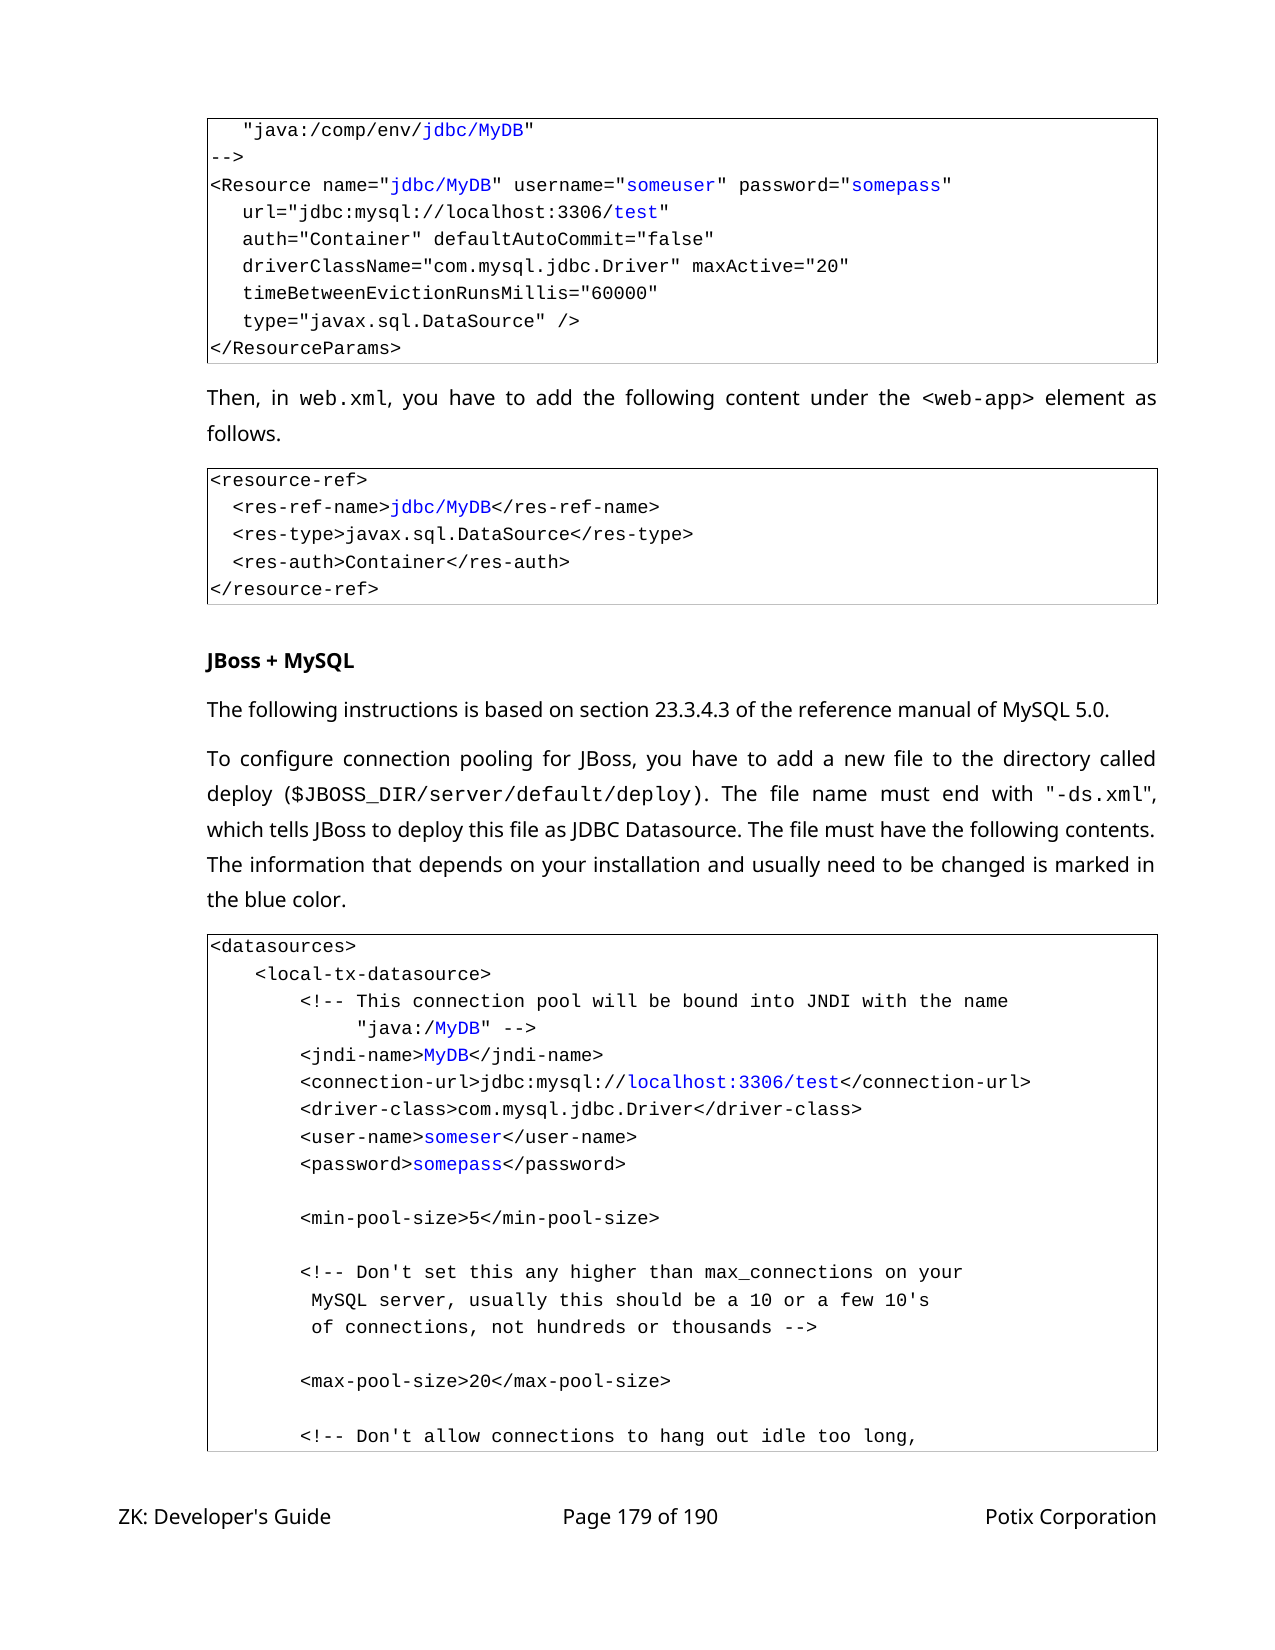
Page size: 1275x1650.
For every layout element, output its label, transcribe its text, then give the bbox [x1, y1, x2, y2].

text <resource-ref> [208, 469, 1157, 492]
text <password>somepass</password> [208, 1152, 1157, 1176]
text Then, in web.xml, you have to add the following content under the <web-app> element as follows. [207, 383, 1157, 447]
text <Resource name="jdbc/MyDB" username="someuser" password="somepass" [208, 172, 1157, 197]
text </resource-ref> [208, 577, 1157, 604]
text --> [208, 145, 1157, 169]
text To configure connection pooling for JBoss, you have to add a new file to the directory called deploy ($JBOSS_DIR/server/default/deploy). The file name must end with "-ds.xml", which tells JBoss to deploy this file as JDBC Datasource. The file must have the following contents. The information that depends on your installation and usually need to be changed is marked in the blue color. [207, 744, 1157, 913]
text auth="Container" defaultAutoCommit="false" [208, 227, 1157, 251]
text timeBetweenEvictionRunsMillis="60000" [208, 281, 1157, 306]
text <!-- Don't set this any higher than max_connections on your [208, 1260, 1157, 1285]
text "java:/comp/env/jdbc/MyDB" [208, 119, 1157, 142]
text </ResourceParams> [208, 336, 1157, 363]
text <datasources> [208, 935, 1157, 958]
text url="jdbc:mysql://localhost:3306/test" [208, 200, 1157, 224]
text <!-- This connection pool will be bound into JNDI with the name [208, 988, 1157, 1013]
text <res-ref-name>jdbc/MyDB</res-ref-name> [208, 495, 1157, 519]
text "java:/MyDB" --> [208, 1016, 1157, 1040]
text <connection-url>jdbc:mysql://localhost:3306/test</connection-url> [208, 1070, 1157, 1094]
text <min-pool-size>5</min-pool-size> [208, 1206, 1157, 1230]
text of connections, not hundreds or thousands --> [208, 1315, 1157, 1339]
text <!-- Don't allow connections to hang out idle too long, [208, 1423, 1157, 1451]
text type="javax.sql.DataSource" /> [208, 308, 1157, 333]
text <res-type>javax.sql.DataSource</res-type> [208, 522, 1157, 547]
text driverClassName="com.mysql.jdbc.Driver" maxActive="20" [208, 254, 1157, 278]
subtitle JBoss + MySQL [207, 646, 1157, 675]
text <res-auth>Container</res-auth> [208, 549, 1157, 574]
text MySQL server, usually this should be a 10 or a few 10's [208, 1288, 1157, 1312]
text <max-pool-size>20</max-pool-size> [208, 1369, 1157, 1393]
text The following instructions is based on section 23.3.4.3 of the reference manual of MySQL 5.0. [207, 695, 1157, 723]
text <driver-class>com.mysql.jdbc.Driver</driver-class> [208, 1097, 1157, 1122]
text <user-name>someser</user-name> [208, 1124, 1157, 1149]
text <local-tx-datasource> [208, 961, 1157, 986]
text <jndi-name>MyDB</jndi-name> [208, 1043, 1157, 1067]
